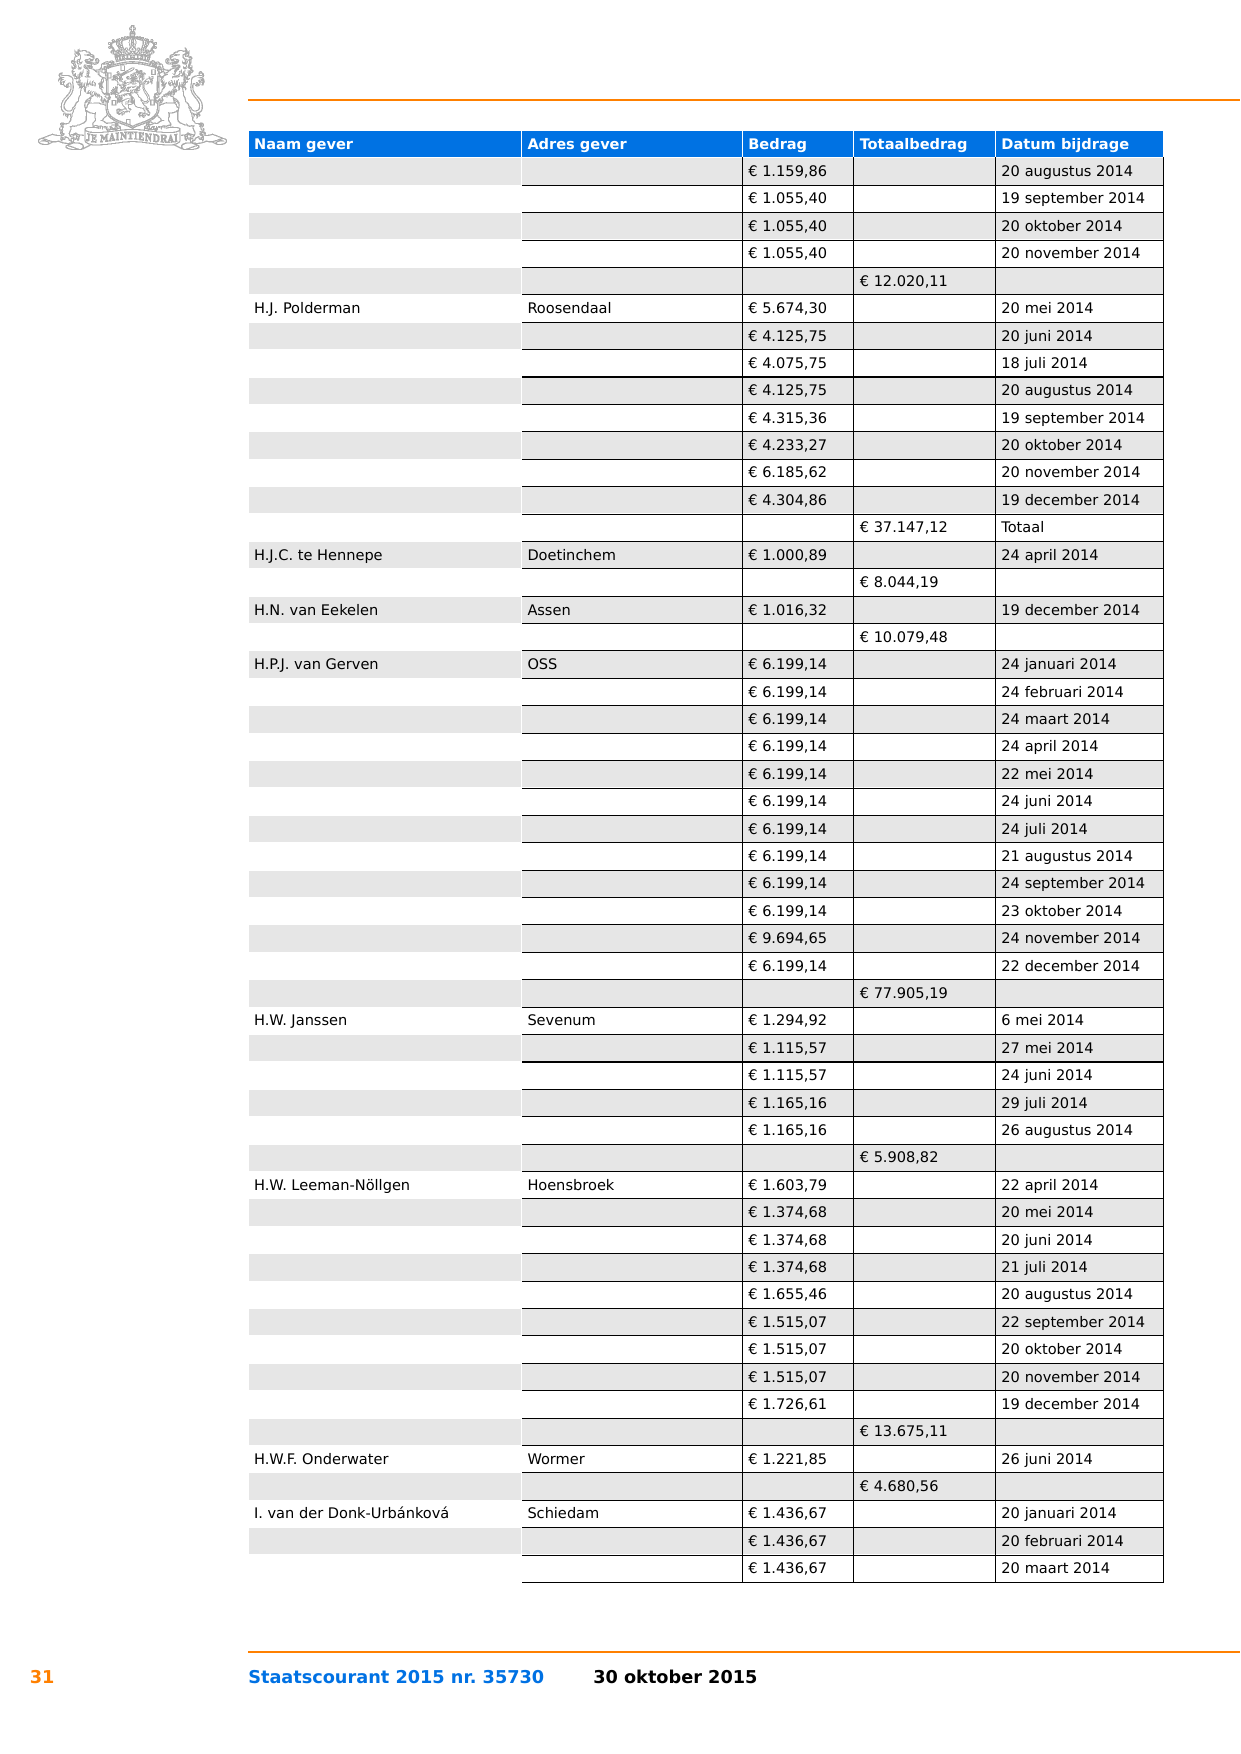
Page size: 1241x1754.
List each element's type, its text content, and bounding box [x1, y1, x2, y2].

table_cell [249, 1090, 521, 1116]
table_cell € 77.905,19 [854, 980, 995, 1007]
table_cell H.W.F. Onderwater [249, 1446, 521, 1472]
table_cell [522, 1419, 742, 1445]
table_cell Sevenum [522, 1008, 742, 1034]
table_cell € 1.436,67 [743, 1528, 853, 1554]
table_cell [522, 789, 742, 815]
table_cell [249, 624, 521, 650]
table_cell [996, 1145, 1163, 1171]
table_cell [743, 980, 853, 1007]
table_cell € 1.374,68 [743, 1199, 853, 1226]
table_cell [249, 460, 521, 486]
table_cell 24 november 2014 [996, 925, 1163, 952]
table_cell [743, 624, 853, 650]
table_cell 20 augustus 2014 [996, 158, 1163, 185]
table_cell H.P.J. van Gerven [249, 651, 521, 678]
table_header Totaalbedrag [854, 131, 995, 157]
table_cell 26 juni 2014 [996, 1446, 1163, 1472]
table_cell € 1.726,61 [743, 1391, 853, 1417]
table_cell [522, 1145, 742, 1171]
table_cell [249, 706, 521, 733]
table_cell 20 november 2014 [996, 1364, 1163, 1390]
table_cell [854, 1336, 995, 1363]
table_header Naam gever [249, 131, 521, 157]
table_cell 19 december 2014 [996, 597, 1163, 623]
table_cell [249, 569, 521, 596]
table_cell 22 september 2014 [996, 1309, 1163, 1335]
table_cell € 5.674,30 [743, 295, 853, 322]
table_cell € 1.055,40 [743, 241, 853, 267]
table_cell [522, 323, 742, 349]
table_cell € 4.075,75 [743, 350, 853, 376]
table_cell [522, 1254, 742, 1281]
table_cell [854, 1446, 995, 1472]
table_cell [249, 1336, 521, 1363]
table_cell € 1.603,79 [743, 1172, 853, 1198]
table_cell 24 maart 2014 [996, 706, 1163, 733]
table_cell H.W. Leeman-Nöllgen [249, 1172, 521, 1198]
table_cell [249, 213, 521, 239]
table_header Datum bijdrage [996, 131, 1163, 157]
table_cell [522, 1309, 742, 1335]
table_cell OSS [522, 651, 742, 678]
table_cell 21 augustus 2014 [996, 843, 1163, 869]
table_cell [249, 843, 521, 869]
table_cell [996, 1473, 1163, 1500]
table_cell [522, 378, 742, 404]
table_cell [522, 186, 742, 212]
table_cell [854, 405, 995, 431]
table_cell € 4.125,75 [743, 378, 853, 404]
table_cell [854, 241, 995, 267]
table_cell € 4.304,86 [743, 487, 853, 513]
table_cell € 4.125,75 [743, 323, 853, 349]
table_cell [854, 1309, 995, 1335]
table_cell [249, 1364, 521, 1390]
table_cell [522, 432, 742, 459]
table_cell [854, 1172, 995, 1198]
table_cell [743, 515, 853, 541]
table_cell € 1.515,07 [743, 1364, 853, 1390]
table_cell 20 augustus 2014 [996, 378, 1163, 404]
table_cell [743, 1145, 853, 1171]
table_cell € 1.515,07 [743, 1309, 853, 1335]
table_cell [249, 1227, 521, 1253]
table_cell 19 september 2014 [996, 186, 1163, 212]
table_cell € 13.675,11 [854, 1419, 995, 1445]
table_cell [249, 1528, 521, 1554]
table_cell 20 oktober 2014 [996, 213, 1163, 239]
table_cell [249, 1199, 521, 1226]
table_cell [249, 761, 521, 787]
table_cell [854, 925, 995, 952]
table_cell [249, 186, 521, 212]
table_cell 20 juni 2014 [996, 323, 1163, 349]
table_cell 24 juni 2014 [996, 1063, 1163, 1089]
table_cell € 6.199,14 [743, 706, 853, 733]
table_cell [249, 1117, 521, 1143]
table_cell [249, 350, 521, 376]
table_cell [854, 186, 995, 212]
table_cell [854, 1199, 995, 1226]
table_cell 20 mei 2014 [996, 1199, 1163, 1226]
table_cell [854, 761, 995, 787]
table_cell [854, 1282, 995, 1308]
table_cell € 1.221,85 [743, 1446, 853, 1472]
table_cell [854, 542, 995, 568]
table_cell [854, 597, 995, 623]
table_cell [854, 734, 995, 760]
table_cell [249, 405, 521, 431]
table_cell [522, 515, 742, 541]
table_cell [249, 1419, 521, 1445]
table_cell € 1.000,89 [743, 542, 853, 568]
table_cell Hoensbroek [522, 1172, 742, 1198]
table_cell [522, 460, 742, 486]
table_cell [743, 1419, 853, 1445]
table_cell [522, 405, 742, 431]
table_cell [522, 158, 742, 185]
table_cell [522, 871, 742, 897]
table_cell 20 juni 2014 [996, 1227, 1163, 1253]
table_cell [854, 1063, 995, 1089]
table_cell [522, 1282, 742, 1308]
table_cell [854, 1227, 995, 1253]
table_cell [249, 925, 521, 952]
table_cell Totaal [996, 515, 1163, 541]
table_cell 20 november 2014 [996, 460, 1163, 486]
table_cell € 1.016,32 [743, 597, 853, 623]
table_cell € 1.436,67 [743, 1556, 853, 1582]
table_cell € 1.165,16 [743, 1090, 853, 1116]
table_cell € 8.044,19 [854, 569, 995, 596]
table_cell [996, 268, 1163, 294]
table_cell 24 januari 2014 [996, 651, 1163, 678]
table_cell € 6.199,14 [743, 816, 853, 842]
table_cell € 4.680,56 [854, 1473, 995, 1500]
table_cell [249, 1282, 521, 1308]
table_cell € 1.115,57 [743, 1063, 853, 1089]
table_cell 24 juni 2014 [996, 789, 1163, 815]
table_cell [522, 953, 742, 979]
table_cell [522, 1336, 742, 1363]
table_cell [854, 1254, 995, 1281]
table_cell [854, 323, 995, 349]
table_cell [522, 980, 742, 1007]
table_cell [249, 871, 521, 897]
table_cell 20 januari 2014 [996, 1501, 1163, 1527]
table_cell [249, 378, 521, 404]
table_cell [522, 1035, 742, 1061]
table_cell € 10.079,48 [854, 624, 995, 650]
table_cell € 6.185,62 [743, 460, 853, 486]
table_cell [854, 898, 995, 924]
table_cell [249, 953, 521, 979]
table_cell [854, 1035, 995, 1061]
table_cell [996, 569, 1163, 596]
table_cell [854, 679, 995, 705]
table_cell [522, 241, 742, 267]
table_cell [522, 1391, 742, 1417]
table_cell [854, 432, 995, 459]
table_cell [249, 158, 521, 185]
table_cell [854, 378, 995, 404]
table_cell [249, 789, 521, 815]
table_cell 24 april 2014 [996, 734, 1163, 760]
table_cell [249, 1254, 521, 1281]
table_cell [854, 1090, 995, 1116]
table_cell [854, 871, 995, 897]
table_cell I. van der Donk-Urbánková [249, 1501, 521, 1527]
table_cell € 6.199,14 [743, 761, 853, 787]
table_cell 22 april 2014 [996, 1172, 1163, 1198]
table_cell 6 mei 2014 [996, 1008, 1163, 1034]
table_cell € 1.374,68 [743, 1227, 853, 1253]
table_cell [249, 487, 521, 513]
table_cell € 6.199,14 [743, 789, 853, 815]
table_cell [249, 1391, 521, 1417]
table_cell [249, 1309, 521, 1335]
table_cell 21 juli 2014 [996, 1254, 1163, 1281]
table_cell [522, 898, 742, 924]
table_cell [522, 1364, 742, 1390]
table_cell [854, 651, 995, 678]
table_cell Assen [522, 597, 742, 623]
table_cell [854, 158, 995, 185]
table_cell [249, 241, 521, 267]
table_cell Schiedam [522, 1501, 742, 1527]
table_cell [249, 816, 521, 842]
table_cell € 6.199,14 [743, 843, 853, 869]
table_cell [854, 843, 995, 869]
table_cell [522, 268, 742, 294]
table_cell [522, 213, 742, 239]
table_cell € 1.055,40 [743, 186, 853, 212]
table_cell [522, 487, 742, 513]
table_cell [522, 761, 742, 787]
table_cell € 1.165,16 [743, 1117, 853, 1143]
table_cell € 1.115,57 [743, 1035, 853, 1061]
table_cell € 9.694,65 [743, 925, 853, 952]
table_cell € 1.294,92 [743, 1008, 853, 1034]
table_cell € 1.515,07 [743, 1336, 853, 1363]
table_cell € 6.199,14 [743, 734, 853, 760]
table_cell [854, 1528, 995, 1554]
table_cell [522, 925, 742, 952]
table_cell 26 augustus 2014 [996, 1117, 1163, 1143]
table_cell [522, 1556, 742, 1582]
table_cell [854, 1391, 995, 1417]
table_cell Roosendaal [522, 295, 742, 322]
table_cell € 4.315,36 [743, 405, 853, 431]
table_cell [522, 1199, 742, 1226]
table_cell € 6.199,14 [743, 953, 853, 979]
table_cell [522, 1227, 742, 1253]
table_cell € 1.374,68 [743, 1254, 853, 1281]
table_cell [854, 350, 995, 376]
table_cell 29 juli 2014 [996, 1090, 1163, 1116]
table_cell [854, 213, 995, 239]
table_cell € 6.199,14 [743, 679, 853, 705]
table_cell 22 mei 2014 [996, 761, 1163, 787]
table_cell [522, 1117, 742, 1143]
table_cell [249, 898, 521, 924]
table_cell H.N. van Eekelen [249, 597, 521, 623]
table_cell 19 december 2014 [996, 487, 1163, 513]
table_cell [522, 816, 742, 842]
table_cell [249, 1145, 521, 1171]
table_cell [854, 295, 995, 322]
table_cell [249, 323, 521, 349]
table_cell [522, 1090, 742, 1116]
table_cell € 4.233,27 [743, 432, 853, 459]
table_cell [522, 843, 742, 869]
table_cell [996, 1419, 1163, 1445]
table_cell 20 februari 2014 [996, 1528, 1163, 1554]
table_cell 24 april 2014 [996, 542, 1163, 568]
table_cell [854, 1556, 995, 1582]
table_cell [854, 789, 995, 815]
table_cell € 5.908,82 [854, 1145, 995, 1171]
table_cell [249, 1063, 521, 1089]
table_cell [854, 460, 995, 486]
table_cell [854, 953, 995, 979]
table_cell 24 februari 2014 [996, 679, 1163, 705]
table_cell [249, 1556, 521, 1582]
table_cell [522, 569, 742, 596]
table_cell [249, 432, 521, 459]
table_cell [743, 268, 853, 294]
table_header Adres gever [522, 131, 742, 157]
table_cell [743, 569, 853, 596]
table_cell H.W. Janssen [249, 1008, 521, 1034]
table_cell € 12.020,11 [854, 268, 995, 294]
table_cell [854, 487, 995, 513]
table_cell € 6.199,14 [743, 898, 853, 924]
table_cell [522, 1528, 742, 1554]
table_cell [249, 268, 521, 294]
table_cell [249, 980, 521, 1007]
table_cell [249, 1035, 521, 1061]
table_cell [249, 515, 521, 541]
table_cell 20 oktober 2014 [996, 432, 1163, 459]
table_cell 19 september 2014 [996, 405, 1163, 431]
table_cell [522, 1063, 742, 1089]
picture [38, 25, 227, 150]
table_cell [854, 1117, 995, 1143]
table_cell [743, 1473, 853, 1500]
table_header Bedrag [743, 131, 853, 157]
table_cell € 1.055,40 [743, 213, 853, 239]
table_cell H.J.C. te Hennepe [249, 542, 521, 568]
table_cell € 37.147,12 [854, 515, 995, 541]
table_cell [522, 624, 742, 650]
table_cell 20 maart 2014 [996, 1556, 1163, 1582]
table_cell 20 november 2014 [996, 241, 1163, 267]
table_cell 24 september 2014 [996, 871, 1163, 897]
table_cell [522, 734, 742, 760]
table_cell [522, 706, 742, 733]
table_cell 20 mei 2014 [996, 295, 1163, 322]
table_cell 22 december 2014 [996, 953, 1163, 979]
table_cell [854, 1364, 995, 1390]
table_cell € 1.159,86 [743, 158, 853, 185]
table_cell [996, 980, 1163, 1007]
table_cell [854, 1501, 995, 1527]
table_cell [854, 706, 995, 733]
table_cell 18 juli 2014 [996, 350, 1163, 376]
table_cell [522, 1473, 742, 1500]
table_cell 27 mei 2014 [996, 1035, 1163, 1061]
table_cell [522, 350, 742, 376]
table_cell 19 december 2014 [996, 1391, 1163, 1417]
table_cell € 6.199,14 [743, 871, 853, 897]
table_cell € 1.655,46 [743, 1282, 853, 1308]
table_cell 20 oktober 2014 [996, 1336, 1163, 1363]
table_cell 23 oktober 2014 [996, 898, 1163, 924]
table_cell 24 juli 2014 [996, 816, 1163, 842]
table_cell H.J. Polderman [249, 295, 521, 322]
table_cell [249, 679, 521, 705]
table_cell Doetinchem [522, 542, 742, 568]
table_cell [249, 1473, 521, 1500]
table_cell [854, 816, 995, 842]
table_cell [996, 624, 1163, 650]
table_cell € 1.436,67 [743, 1501, 853, 1527]
table_cell 20 augustus 2014 [996, 1282, 1163, 1308]
table_cell [522, 679, 742, 705]
table_cell [249, 734, 521, 760]
table_cell Wormer [522, 1446, 742, 1472]
table_cell [854, 1008, 995, 1034]
table_cell € 6.199,14 [743, 651, 853, 678]
